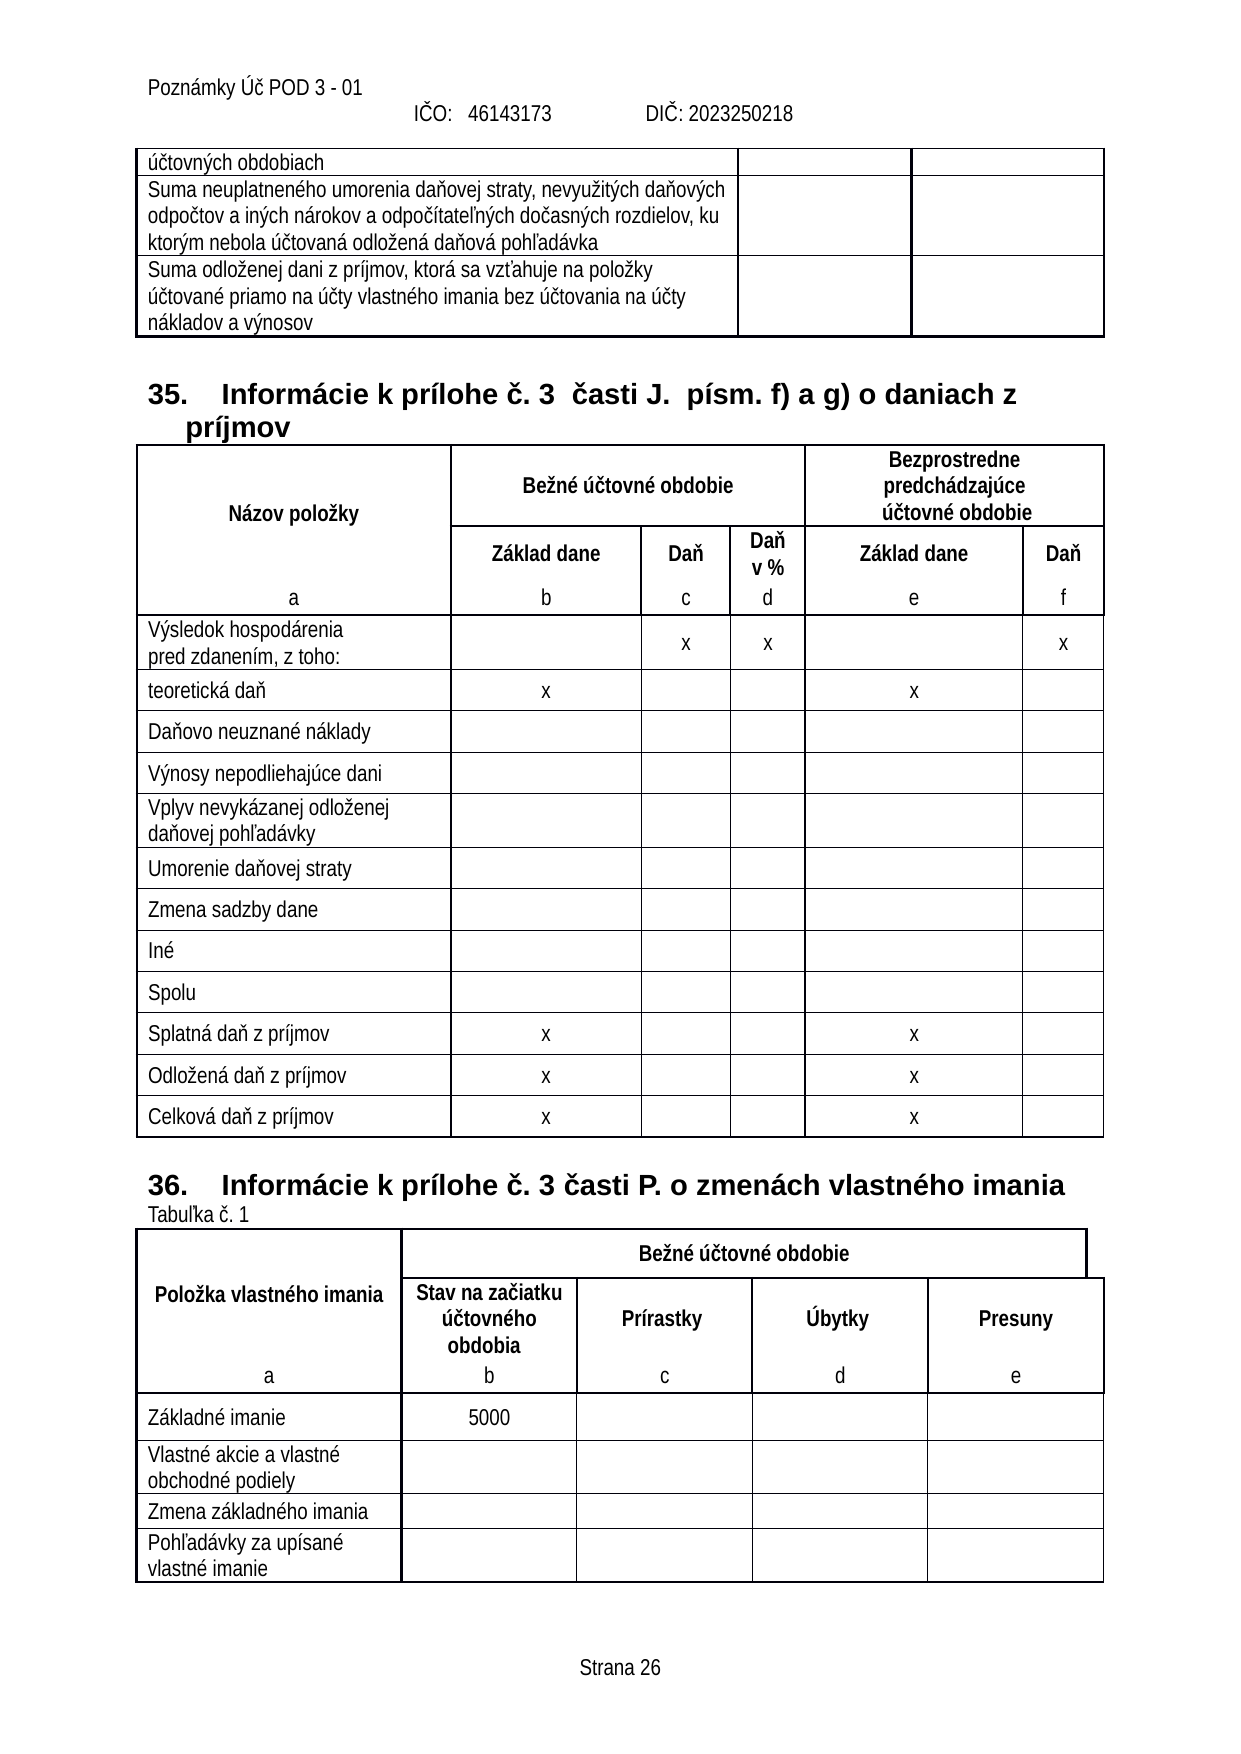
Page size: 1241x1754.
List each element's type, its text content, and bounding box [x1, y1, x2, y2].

table_cell Odložená daň z príjmov [138, 1055, 450, 1095]
table_cell Stav na začiatku účtovného obdobia [403, 1279, 576, 1358]
table_cell x [806, 1055, 1022, 1095]
table_cell x [452, 1013, 641, 1053]
table_cell a [138, 580, 450, 614]
table_cell Prírastky [578, 1279, 751, 1358]
table_cell x [642, 616, 730, 669]
table_cell Suma neuplatneného umorenia daňovej straty, nevyužitých daňových odpočtov a iných nárokov a odpočítateľných dočasných rozdielov, ku ktorým nebola účtovaná odložená daňová pohľadávka [138, 176, 737, 255]
table_cell [1023, 794, 1103, 847]
table_cell [642, 931, 730, 971]
table_cell [1023, 1013, 1103, 1053]
table_header Položka vlastného imania [138, 1230, 400, 1358]
table_cell c [642, 580, 729, 614]
table_cell x [731, 616, 804, 669]
table_cell e [929, 1358, 1103, 1392]
table_cell Spolu [138, 972, 450, 1012]
table_cell [739, 256, 910, 335]
table_cell [731, 794, 804, 847]
table_cell [452, 753, 641, 793]
table_cell teoretická daň [138, 670, 450, 710]
table_cell Základné imanie [138, 1394, 400, 1439]
table_cell [577, 1441, 752, 1493]
table_cell [1023, 753, 1103, 793]
table_cell [1023, 711, 1103, 752]
table_cell [577, 1394, 752, 1439]
table_cell Vplyv nevykázanej odloženej daňovej pohľadávky [138, 794, 450, 847]
table_cell [452, 972, 641, 1012]
table_cell Základ dane [452, 527, 640, 580]
table_cell [642, 711, 730, 752]
table_cell Umorenie daňovej straty [138, 848, 450, 888]
table_cell Presuny [929, 1279, 1103, 1358]
table_cell Zmena základného imania [138, 1494, 400, 1528]
table_cell x [452, 670, 641, 710]
table_cell [452, 794, 641, 847]
table_cell x [806, 1096, 1022, 1136]
table_cell [642, 1055, 730, 1095]
table_cell [1023, 1096, 1103, 1136]
table_cell Pohľadávky za upísané vlastné imanie [138, 1529, 400, 1581]
table_header Bežné účtovné obdobie [403, 1230, 1085, 1277]
table_cell [806, 753, 1022, 793]
table_cell [1023, 848, 1103, 888]
table_cell [731, 711, 804, 752]
table_cell Výsledok hospodárenia pred zdanením, z toho: [138, 616, 450, 669]
table_cell x [452, 1055, 641, 1095]
table_cell [739, 176, 910, 255]
table_cell [806, 794, 1022, 847]
table_cell [452, 711, 641, 752]
table_cell x [1023, 616, 1103, 669]
table_cell [928, 1441, 1103, 1493]
table_cell a [138, 1358, 400, 1392]
table_cell e [806, 580, 1022, 614]
table_cell [452, 848, 641, 888]
table_cell d [753, 1358, 927, 1392]
table_cell [739, 149, 910, 175]
table_cell [731, 848, 804, 888]
table_cell [1023, 972, 1103, 1012]
table_cell Daň [1024, 527, 1103, 580]
table_cell Iné [138, 931, 450, 971]
table_cell Daňovo neuznané náklady [138, 711, 450, 752]
table_cell [913, 176, 1103, 255]
table_cell [642, 889, 730, 929]
table_cell [642, 1013, 730, 1053]
table_cell [1023, 1055, 1103, 1095]
table_cell [753, 1529, 927, 1581]
table_cell [731, 753, 804, 793]
table_cell Vlastné akcie a vlastné obchodné podiely [138, 1441, 400, 1493]
table_cell x [806, 670, 1022, 710]
table_header Názov položky [138, 446, 450, 580]
title Informácie k prílohe č. 3 časti J. písm. f) a g) o daniach z príjmov [148, 377, 1092, 444]
table_cell Zmena sadzby dane [138, 889, 450, 929]
table_cell [452, 889, 641, 929]
table_cell [1023, 931, 1103, 971]
table_cell [642, 972, 730, 1012]
table_cell [642, 794, 730, 847]
table_cell [577, 1529, 752, 1581]
table_cell Suma odloženej dani z príjmov, ktorá sa vzťahuje na položky účtované priamo na účty vlastného imania bez účtovania na účty nákladov a výnosov [138, 256, 737, 335]
table_cell d [731, 580, 804, 614]
table_cell [806, 848, 1022, 888]
table_header [1088, 1228, 1104, 1277]
table_cell [731, 972, 804, 1012]
table_cell [913, 149, 1103, 175]
table_header Bežné účtovné obdobie [452, 446, 804, 525]
table_cell [642, 753, 730, 793]
table_cell [1023, 889, 1103, 929]
table_cell Základ dane [806, 527, 1022, 580]
table_cell [403, 1494, 576, 1528]
table_cell [642, 848, 730, 888]
table_cell Výnosy nepodliehajúce dani [138, 753, 450, 793]
table_cell b [452, 580, 640, 614]
table_cell [928, 1394, 1103, 1439]
table_cell [806, 931, 1022, 971]
table_cell [577, 1494, 752, 1528]
table_cell [731, 931, 804, 971]
table_cell [452, 931, 641, 971]
table_cell [731, 889, 804, 929]
table_cell [753, 1494, 927, 1528]
table_cell [731, 1096, 804, 1136]
table_cell Daň v % [731, 527, 804, 580]
table_cell [452, 616, 641, 669]
table_cell [806, 616, 1022, 669]
table_cell [731, 1013, 804, 1053]
table_cell [806, 972, 1022, 1012]
table_cell Daň [642, 527, 729, 580]
table_cell c [578, 1358, 751, 1392]
table_cell Úbytky [753, 1279, 927, 1358]
table_cell [928, 1494, 1103, 1528]
table_cell x [806, 1013, 1022, 1053]
title Informácie k prílohe č. 3 časti P. o zmenách vlastného imania [148, 1168, 1092, 1201]
table_cell [806, 711, 1022, 752]
table_cell [806, 889, 1022, 929]
table_cell [753, 1394, 927, 1439]
table_cell f [1024, 580, 1103, 614]
table_cell 5000 [403, 1394, 576, 1439]
table_cell x [452, 1096, 641, 1136]
text Tabuľka č. 1 [148, 1201, 1092, 1227]
table_cell Celková daň z príjmov [138, 1096, 450, 1136]
table_cell Splatná daň z príjmov [138, 1013, 450, 1053]
table_cell b [403, 1358, 576, 1392]
table_cell [731, 670, 804, 710]
table_cell [753, 1441, 927, 1493]
table_cell [1023, 670, 1103, 710]
table_cell [731, 1055, 804, 1095]
table_header Bezprostredne predchádzajúce účtovné obdobie [806, 446, 1103, 525]
table_cell [403, 1441, 576, 1493]
table_cell účtovných obdobiach [138, 149, 737, 175]
table_cell [642, 1096, 730, 1136]
table_cell [403, 1529, 576, 1581]
table_cell [928, 1529, 1103, 1581]
table_cell [913, 256, 1103, 335]
table_cell [642, 670, 730, 710]
